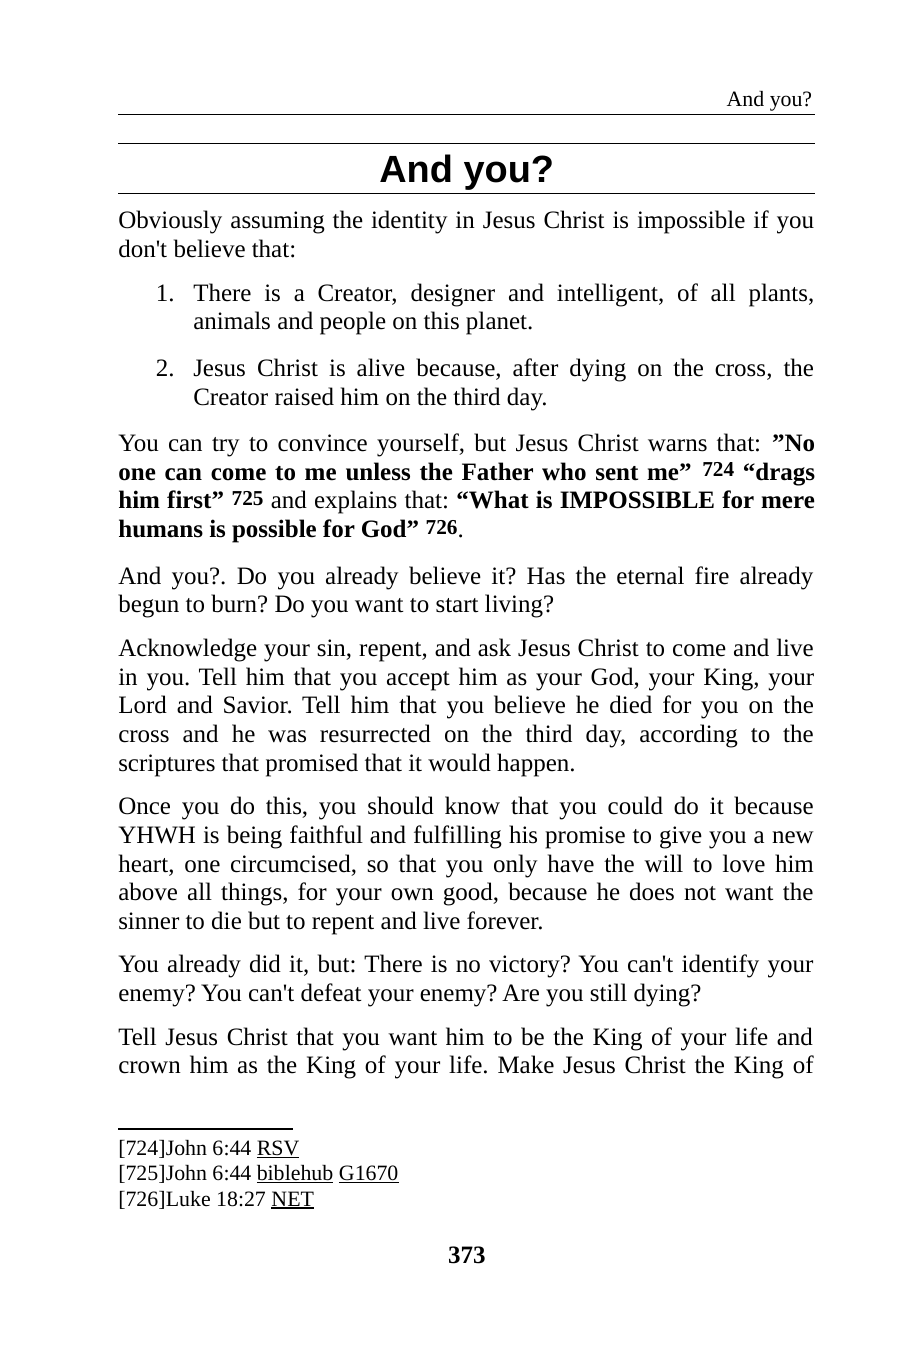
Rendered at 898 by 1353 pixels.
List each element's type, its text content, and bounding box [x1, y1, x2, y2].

text Once you do this, you should know that you could do it because YHWH is being faithful and fulfilling his promise to give you a new heart, one circumcised, so that you only have the will to love him above all things, for your own good, because he does not want the sinner to die but to repent and live forever. [118, 791, 815, 935]
text You already did it, but: There is no victory? You can't identify your enemy? You can't defeat your enemy? Are you still dying? [118, 949, 815, 1007]
text John 6:44 RSV [118, 1135, 815, 1160]
subtitle And you? [118, 144, 815, 193]
text Luke 18:27 NET [118, 1186, 815, 1211]
text John 6:44 biblehub G1670 [118, 1160, 815, 1186]
list There is a Creator, designer and intelligent, of all plants, animals and people on this planet. [156, 278, 815, 335]
text And you?. Do you already believe it? Has the eternal fire already begun to burn? Do you want to start living? [118, 561, 815, 618]
text Tell Jesus Christ that you want him to be the King of your life and crown him as the King of your life. Make Jesus Christ the King of [118, 1022, 815, 1079]
text Acknowledge your sin, repent, and ask Jesus Christ to come and live in you. Tell him that you accept him as your God, your King, your Lord and Savior. Tell him that you believe he died for you on the cross and he was resurrected on the third day, according to the scriptures that promised that it would happen. [118, 633, 815, 777]
text You can try to convince yourself, but Jesus Christ warns that: ”No one can come to me unless the Father who sent me” “drags him first” and explains that: “What is IMPOSSIBLE for mere humans is possible for God” . [118, 428, 815, 543]
text Obviously assuming the identity in Jesus Christ is impossible if you don't believe that: [118, 206, 815, 263]
list Jesus Christ is alive because, after dying on the cross, the Creator raised him on the third day. [156, 353, 815, 410]
